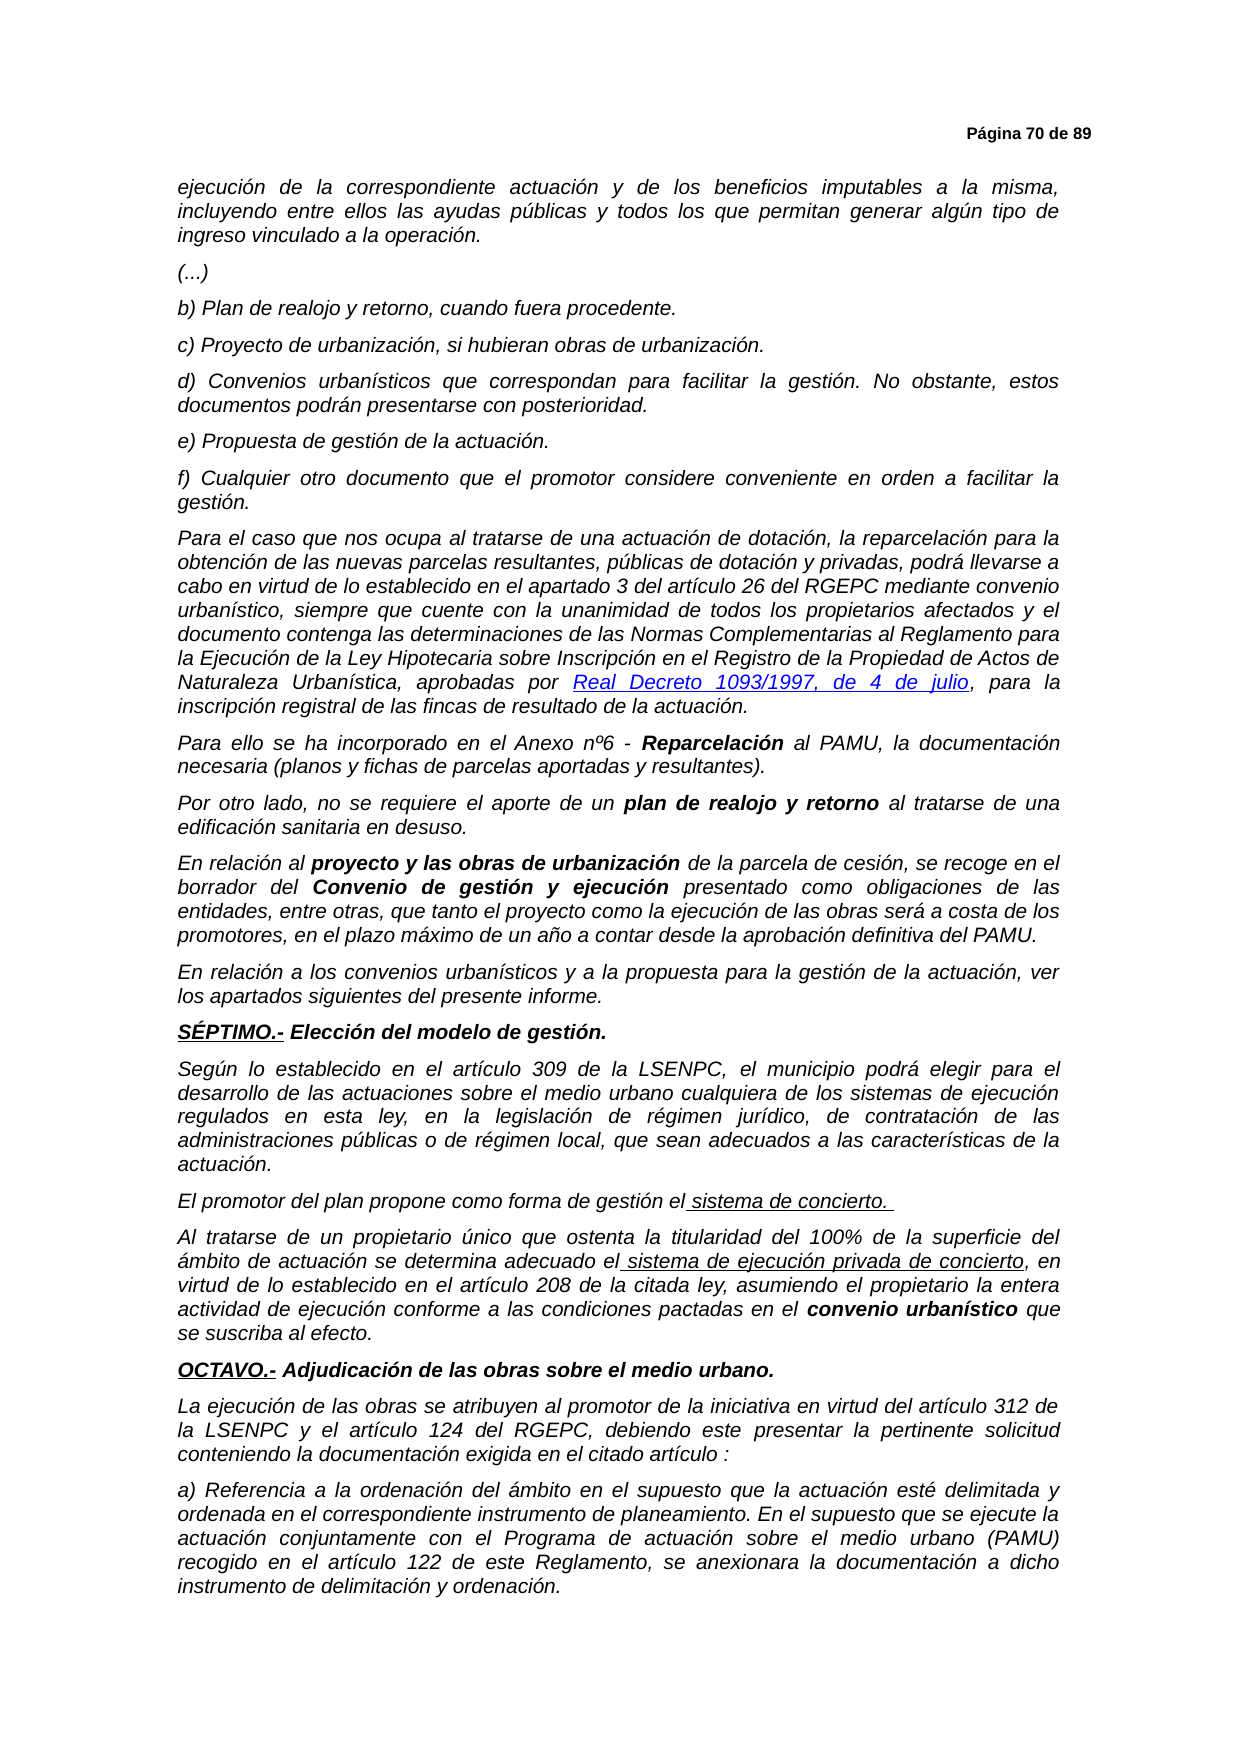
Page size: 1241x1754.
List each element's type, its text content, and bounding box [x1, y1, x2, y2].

text Según lo establecido en el artículo 309 de la LSENPC, el municipio podrá elegir para el desarrollo de las actuaciones sobre el medio urbano cualquiera de los sistemas de ejecución regulados en esta ley, en la legislación de régimen jurídico, de contratación de las administraciones públicas o de régimen local, que sean adecuados a las características de la actuación. [177, 1056, 1063, 1176]
text ejecución de la correspondiente actuación y de los beneficios imputables a la misma, incluyendo entre ellos las ayudas públicas y todos los que permitan generar algún tipo de ingreso vinculado a la operación. [177, 175, 1063, 247]
text c) Proyecto de urbanización, si hubieran obras de urbanización. [177, 332, 1063, 356]
text En relación a los convenios urbanísticos y a la propuesta para la gestión de la actuación, ver los apartados siguientes del presente informe. [177, 959, 1063, 1007]
text Para el caso que nos ocupa al tratarse de una actuación de dotación, la reparcelación para la obtención de las nuevas parcelas resultantes, públicas de dotación y privadas, podrá llevarse a cabo en virtud de lo establecido en el apartado 3 del artículo 26 del RGEPC mediante convenio urbanístico, siempre que cuente con la unanimidad de todos los propietarios afectados y el documento contenga las determinaciones de las Normas Complementarias al Reglamento para la Ejecución de la Ley Hipotecaria sobre Inscripción en el Registro de la Propiedad de Actos de Naturaleza Urbanística, aprobadas por Real Decreto 1093/1997, de 4 de julio, para la inscripción registral de las fincas de resultado de la actuación. [177, 526, 1063, 718]
text (...) [177, 259, 1063, 283]
text Para ello se ha incorporado en el Anexo nº6 - Reparcelación al PAMU, la documentación necesaria (planos y fichas de parcelas aportadas y resultantes). [177, 730, 1063, 778]
text Al tratarse de un propietario único que ostenta la titularidad del 100% de la superficie del ámbito de actuación se determina adecuado el sistema de ejecución privada de concierto, en virtud de lo establecido en el artículo 208 de la citada ley, asumiendo el propietario la entera actividad de ejecución conforme a las condiciones pactadas en el convenio urbanístico que se suscriba al efecto. [177, 1225, 1063, 1345]
text e) Propuesta de gestión de la actuación. [177, 429, 1063, 453]
text d) Convenios urbanísticos que correspondan para facilitar la gestión. No obstante, estos documentos podrán presentarse con posterioridad. [177, 369, 1063, 417]
text La ejecución de las obras se atribuyen al promotor de la iniciativa en virtud del artículo 312 de la LSENPC y el artículo 124 del RGEPC, debiendo este presentar la pertinente solicitud conteniendo la documentación exigida en el citado artículo : [177, 1394, 1063, 1466]
text Por otro lado, no se requiere el aporte de un plan de realojo y retorno al tratarse de una edificación sanitaria en desuso. [177, 791, 1063, 839]
text El promotor del plan propone como forma de gestión el sistema de concierto. [177, 1189, 1063, 1213]
text OCTAVO.- Adjudicación de las obras sobre el medio urbano. [177, 1357, 1063, 1381]
text f) Cualquier otro documento que el promotor considere conveniente en orden a facilitar la gestión. [177, 466, 1063, 514]
text SÉPTIMO.- Elección del modelo de gestión. [177, 1020, 1063, 1044]
text b) Plan de realojo y retorno, cuando fuera procedente. [177, 296, 1063, 320]
text a) Referencia a la ordenación del ámbito en el supuesto que la actuación esté delimitada y ordenada en el correspondiente instrumento de planeamiento. En el supuesto que se ejecute la actuación conjuntamente con el Programa de actuación sobre el medio urbano (PAMU) recogido en el artículo 122 de este Reglamento, se anexionara la documentación a dicho instrumento de delimitación y ordenación. [177, 1478, 1063, 1598]
text En relación al proyecto y las obras de urbanización de la parcela de cesión, se recoge en el borrador del Convenio de gestión y ejecución presentado como obligaciones de las entidades, entre otras, que tanto el proyecto como la ejecución de las obras será a costa de los promotores, en el plazo máximo de un año a contar desde la aprobación definitiva del PAMU. [177, 851, 1063, 947]
